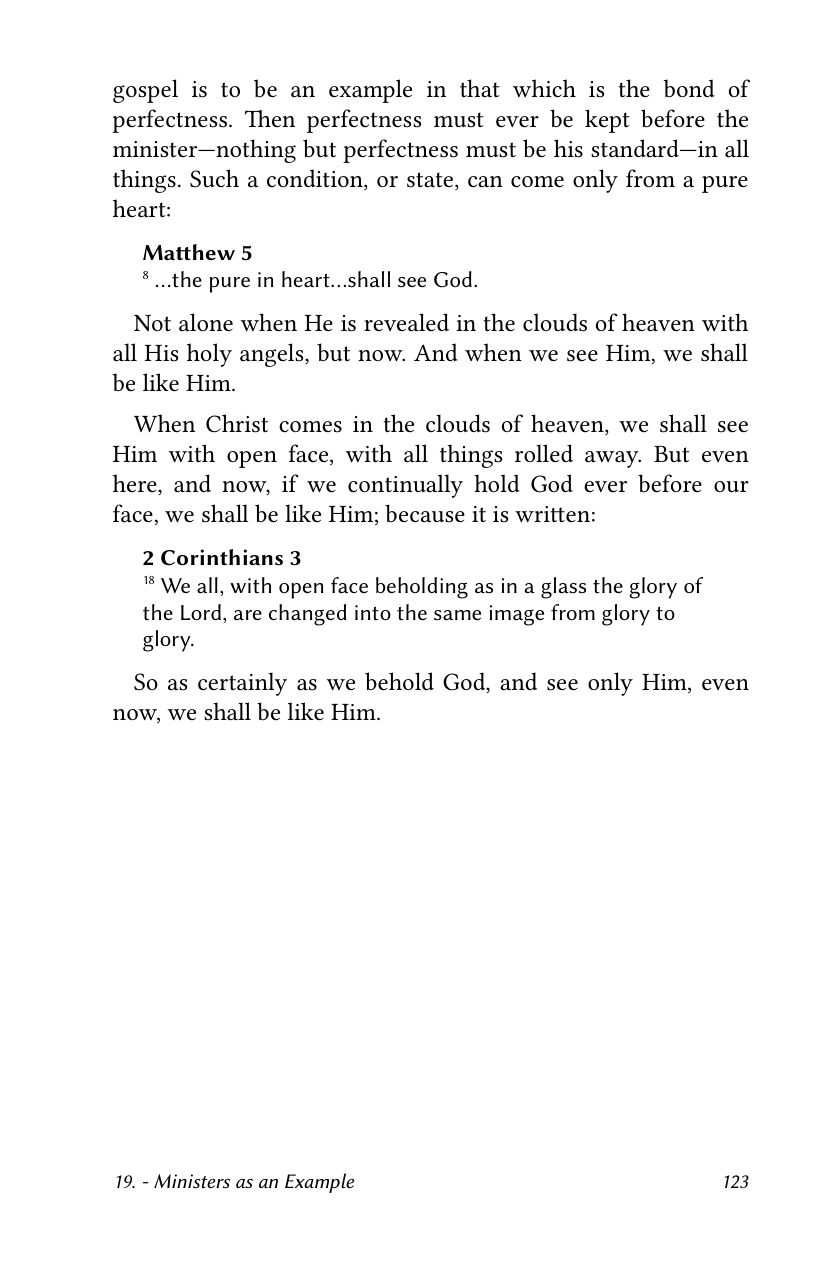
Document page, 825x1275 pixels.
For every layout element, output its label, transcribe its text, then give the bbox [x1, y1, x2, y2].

text So as certainly as we behold God, and see only Him, even now, we shall be like Him. [112, 668, 750, 726]
text gospel is to be an example in that which is the bond of perfectness. Then perfectness must ever be kept before the minister—nothing but perfectness must be his standard—in all things. Such a condition, or state, can come only from a pure heart: [112, 75, 750, 223]
text Matthew 5 [142, 239, 750, 266]
text 2 Corinthians 3 [142, 545, 750, 571]
text 18 We all, with open face beholding as in a glass the glory of the Lord, are changed into the same image from glory to glory. [142, 573, 720, 652]
text 8 ...the pure in heart...shall see God. [142, 267, 720, 293]
text Not alone when He is revealed in the clouds of heaven with all His holy angels, but now. And when we see Him, we shall be like Him. [112, 309, 750, 397]
text When Christ comes in the clouds of heaven, we shall see Him with open face, with all things rolled away. But even here, and now, if we continually hold God ever before our face, we shall be like Him; because it is written: [112, 411, 750, 529]
